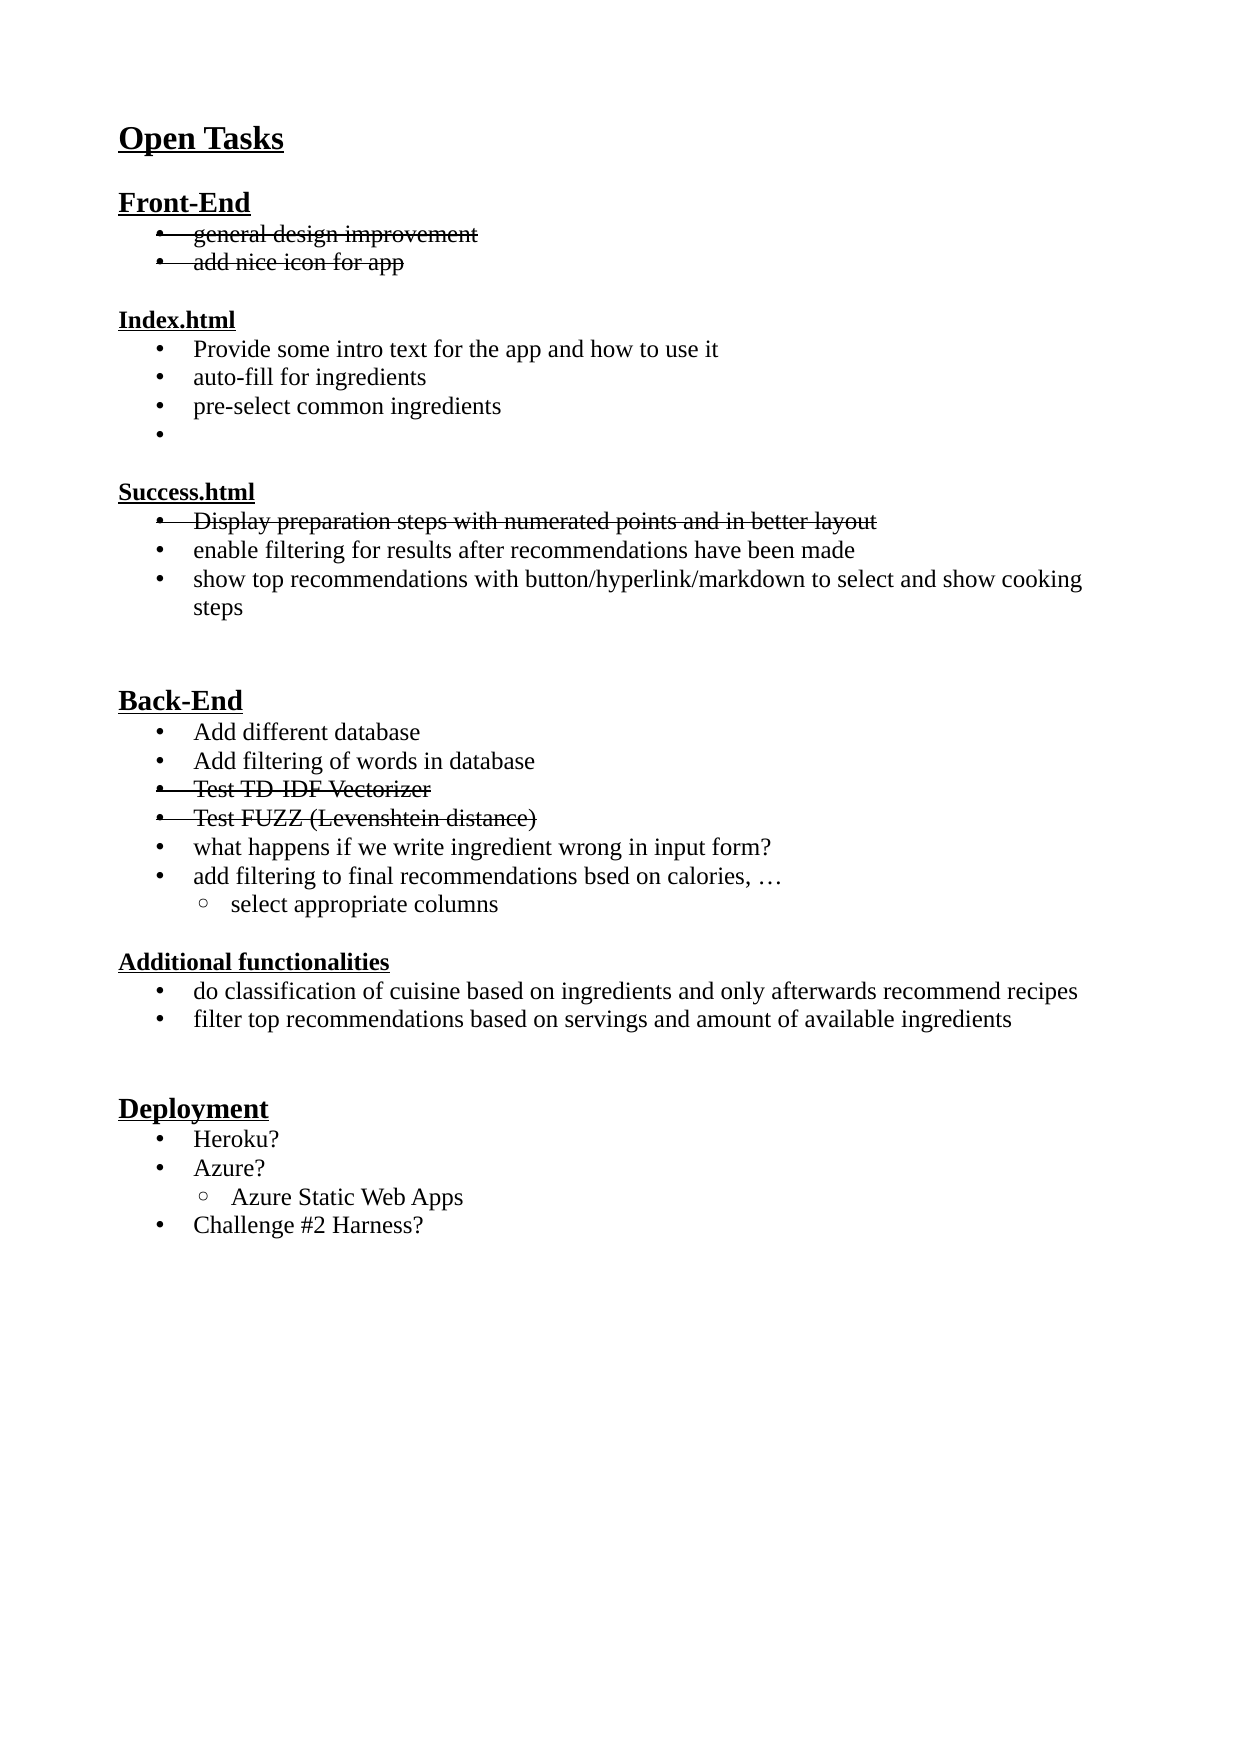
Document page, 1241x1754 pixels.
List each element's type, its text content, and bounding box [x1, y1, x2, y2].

list enable filtering for results after recommendations have been made [156, 535, 1122, 564]
list general design improvement [156, 219, 1122, 247]
text Index.html [118, 305, 1122, 334]
list Display preparation steps with numerated points and in better layout [156, 506, 1122, 535]
text Additional functionalities [118, 947, 1122, 976]
list Provide some intro text for the app and how to use it [156, 334, 1122, 362]
list Heroku? [156, 1124, 1122, 1153]
text Open Tasks [118, 118, 1122, 156]
text Deployment [118, 1091, 1122, 1124]
list filter top recommendations based on servings and amount of available ingredients [156, 1004, 1122, 1033]
list add filtering to final recommendations bsed on calories, … [156, 861, 1122, 889]
text Back-End [118, 683, 1122, 717]
list do classification of cuisine based on ingredients and only afterwards recommend recipes [156, 976, 1122, 1004]
list pre-select common ingredients [156, 391, 1122, 420]
list show top recommendations with button/hyperlink/markdown to select and show cooking steps [156, 564, 1122, 621]
list Test FUZZ (Levenshtein distance) [156, 803, 1122, 832]
list select appropriate columns [193, 889, 1122, 918]
text Front-End [118, 185, 1122, 219]
text Success.html [118, 477, 1122, 506]
list what happens if we write ingredient wrong in input form? [156, 832, 1122, 861]
list Azure? [156, 1153, 1122, 1182]
list Test TD-IDF Vectorizer [156, 774, 1122, 803]
list Challenge #2 Harness? [156, 1211, 1122, 1239]
list Azure Static Web Apps [193, 1182, 1122, 1211]
list Add filtering of words in database [156, 746, 1122, 774]
list Add different database [156, 717, 1122, 746]
list auto-fill for ingredients [156, 362, 1122, 391]
list add nice icon for app [156, 247, 1122, 276]
